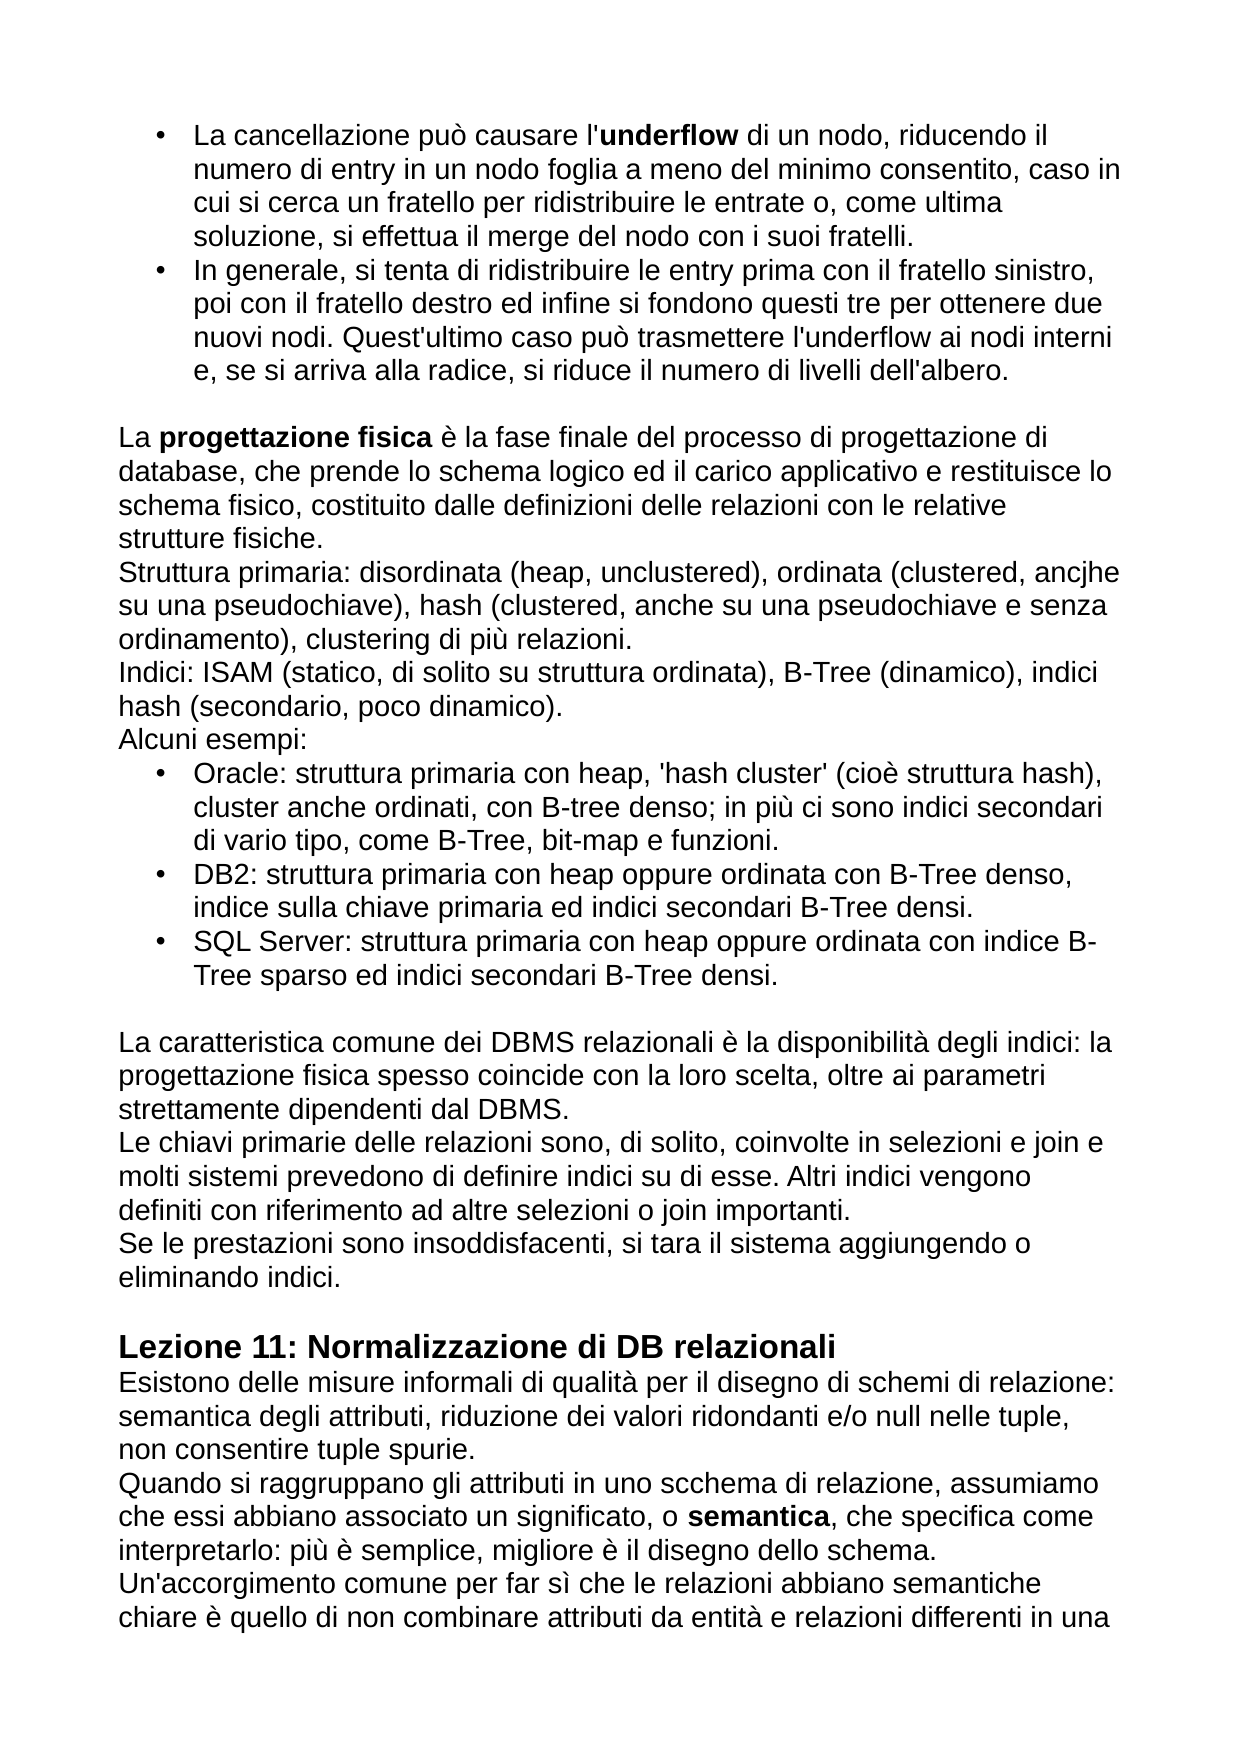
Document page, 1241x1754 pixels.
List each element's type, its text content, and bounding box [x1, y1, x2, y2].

text Alcuni esempi: [118, 722, 1122, 756]
list In generale, si tenta di ridistribuire le entry prima con il fratello sinistro, poi con il fratello destro ed infine si fondono questi tre per ottenere due nuovi nodi. Quest'ultimo caso può trasmettere l'underflow ai nodi interni e, se si arriva alla radice, si riduce il numero di livelli dell'albero. [156, 252, 1122, 387]
text Esistono delle misure informali di qualità per il disegno di schemi di relazione: semantica degli attributi, riduzione dei valori ridondanti e/o null nelle tuple, non consentire tuple spurie. [118, 1365, 1122, 1466]
text Se le prestazioni sono insoddisfacenti, si tara il sistema aggiungendo o eliminando indici. [118, 1226, 1122, 1293]
text Le chiavi primarie delle relazioni sono, di solito, coinvolte in selezioni e join e molti sistemi prevedono di definire indici su di esse. Altri indici vengono definiti con riferimento ad altre selezioni o join importanti. [118, 1125, 1122, 1226]
text La caratteristica comune dei DBMS relazionali è la disponibilità degli indici: la progettazione fisica spesso coincide con la loro scelta, oltre ai parametri strettamente dipendenti dal DBMS. [118, 1025, 1122, 1125]
list SQL Server: struttura primaria con heap oppure ordinata con indice B-Tree sparso ed indici secondari B-Tree densi. [156, 924, 1122, 991]
list La cancellazione può causare l'underflow di un nodo, riducendo il numero di entry in un nodo foglia a meno del minimo consentito, caso in cui si cerca un fratello per ridistribuire le entrate o, come ultima soluzione, si effettua il merge del nodo con i suoi fratelli. [156, 118, 1122, 252]
list Oracle: struttura primaria con heap, 'hash cluster' (cioè struttura hash), cluster anche ordinati, con B-tree denso; in più ci sono indici secondari di vario tipo, come B-Tree, bit-map e funzioni. [156, 756, 1122, 857]
text Indici: ISAM (statico, di solito su struttura ordinata), B-Tree (dinamico), indici hash (secondario, poco dinamico). [118, 655, 1122, 722]
text Struttura primaria: disordinata (heap, unclustered), ordinata (clustered, ancjhe su una pseudochiave), hash (clustered, anche su una pseudochiave e senza ordinamento), clustering di più relazioni. [118, 554, 1122, 655]
text La progettazione fisica è la fase finale del processo di progettazione di database, che prende lo schema logico ed il carico applicativo e restituisce lo schema fisico, costituito dalle definizioni delle relazioni con le relative strutture fisiche. [118, 420, 1122, 554]
text Lezione 11: Normalizzazione di DB relazionali [118, 1327, 1122, 1365]
text Quando si raggruppano gli attributi in uno scchema di relazione, assumiamo che essi abbiano associato un significato, o semantica, che specifica come interpretarlo: più è semplice, migliore è il disegno dello schema. Un'accorgimento comune per far sì che le relazioni abbiano semantiche chiare è quello di non combinare attributi da entità e relazioni differenti in una [118, 1466, 1122, 1633]
list DB2: struttura primaria con heap oppure ordinata con B-Tree denso, indice sulla chiave primaria ed indici secondari B-Tree densi. [156, 857, 1122, 924]
